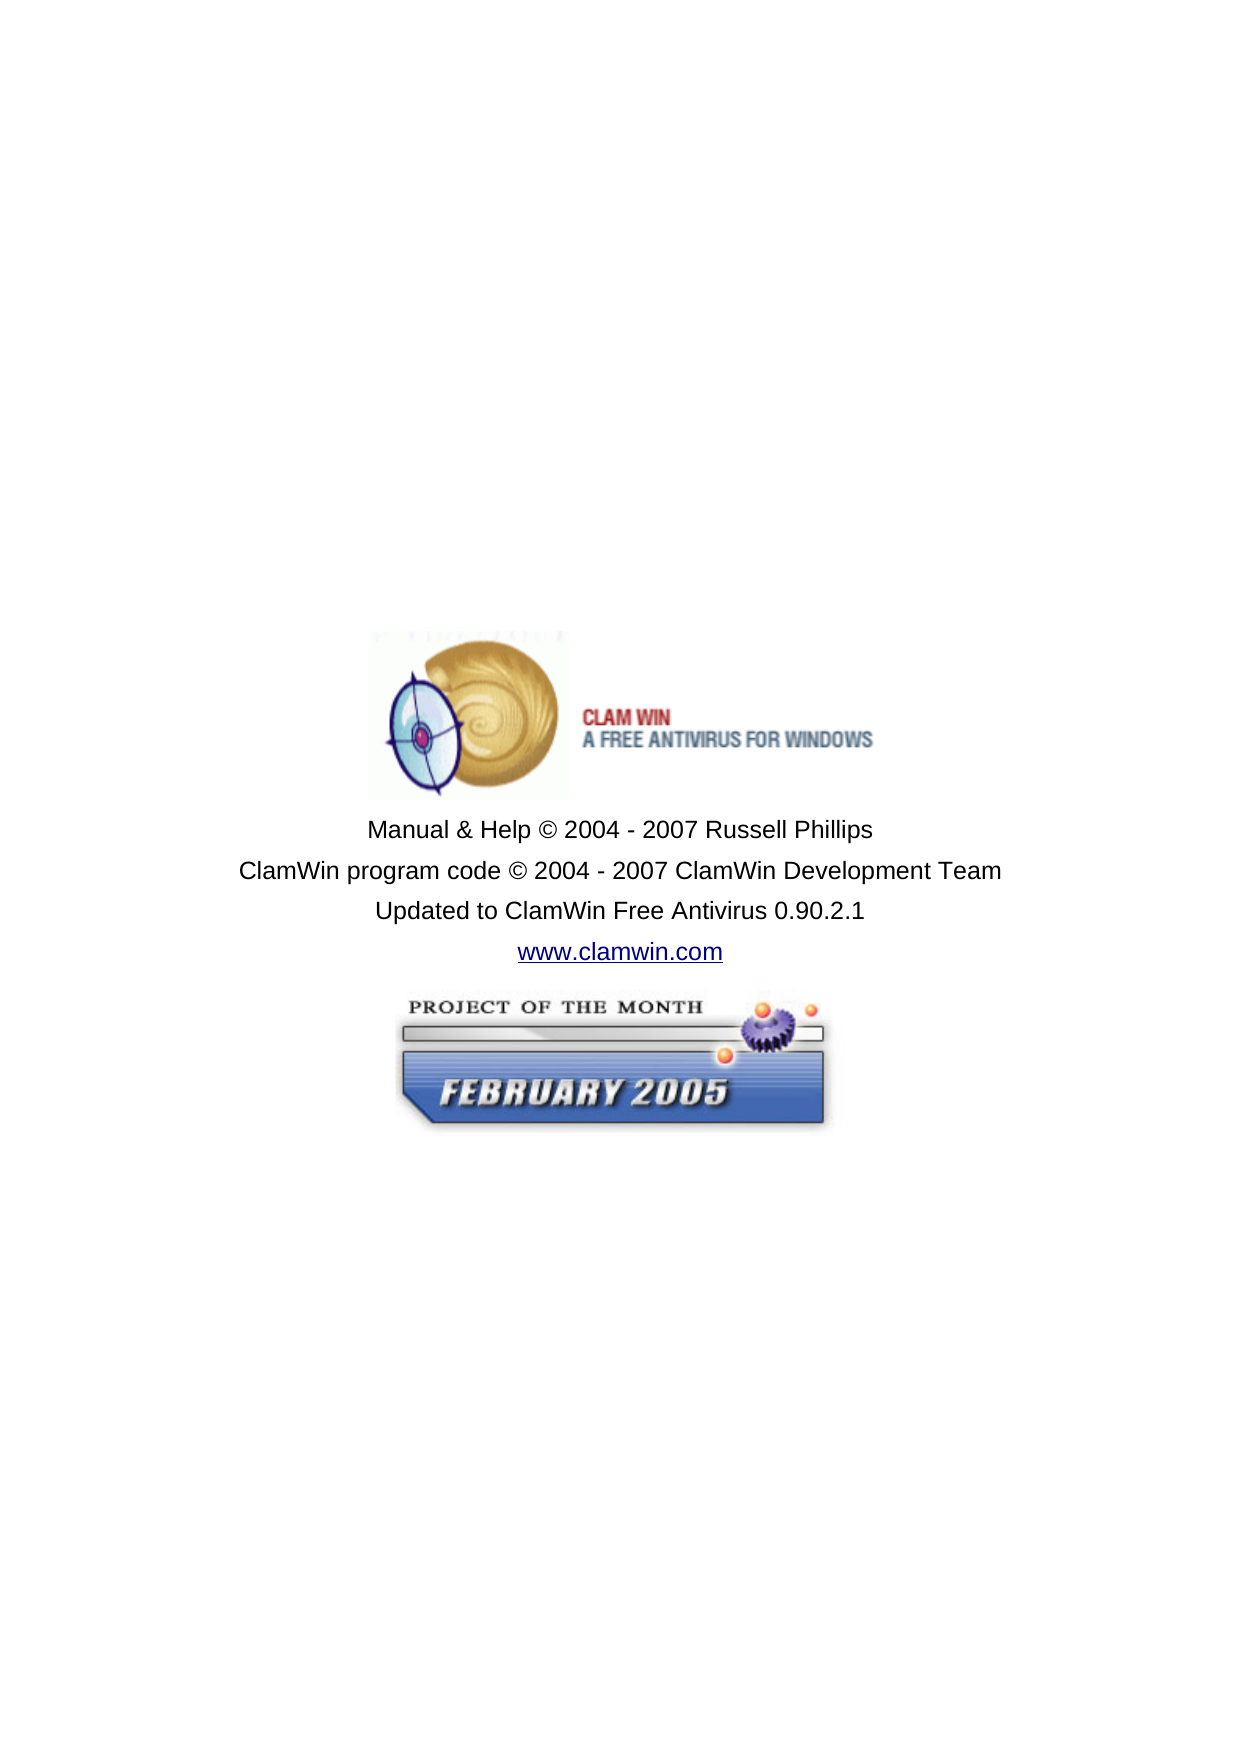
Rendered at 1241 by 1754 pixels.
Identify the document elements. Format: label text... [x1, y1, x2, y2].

text www.clamwin.com [217, 938, 1023, 966]
text Updated to ClamWin Free Antivirus 0.90.2.1 [217, 897, 1023, 925]
picture [368, 631, 991, 809]
text Manual & Help © 2004 - 2007 Russell Phillips [217, 816, 1023, 844]
text ClamWin program code © 2004 - 2007 ClamWin Development Team [217, 857, 1023, 884]
picture [395, 965, 846, 1136]
